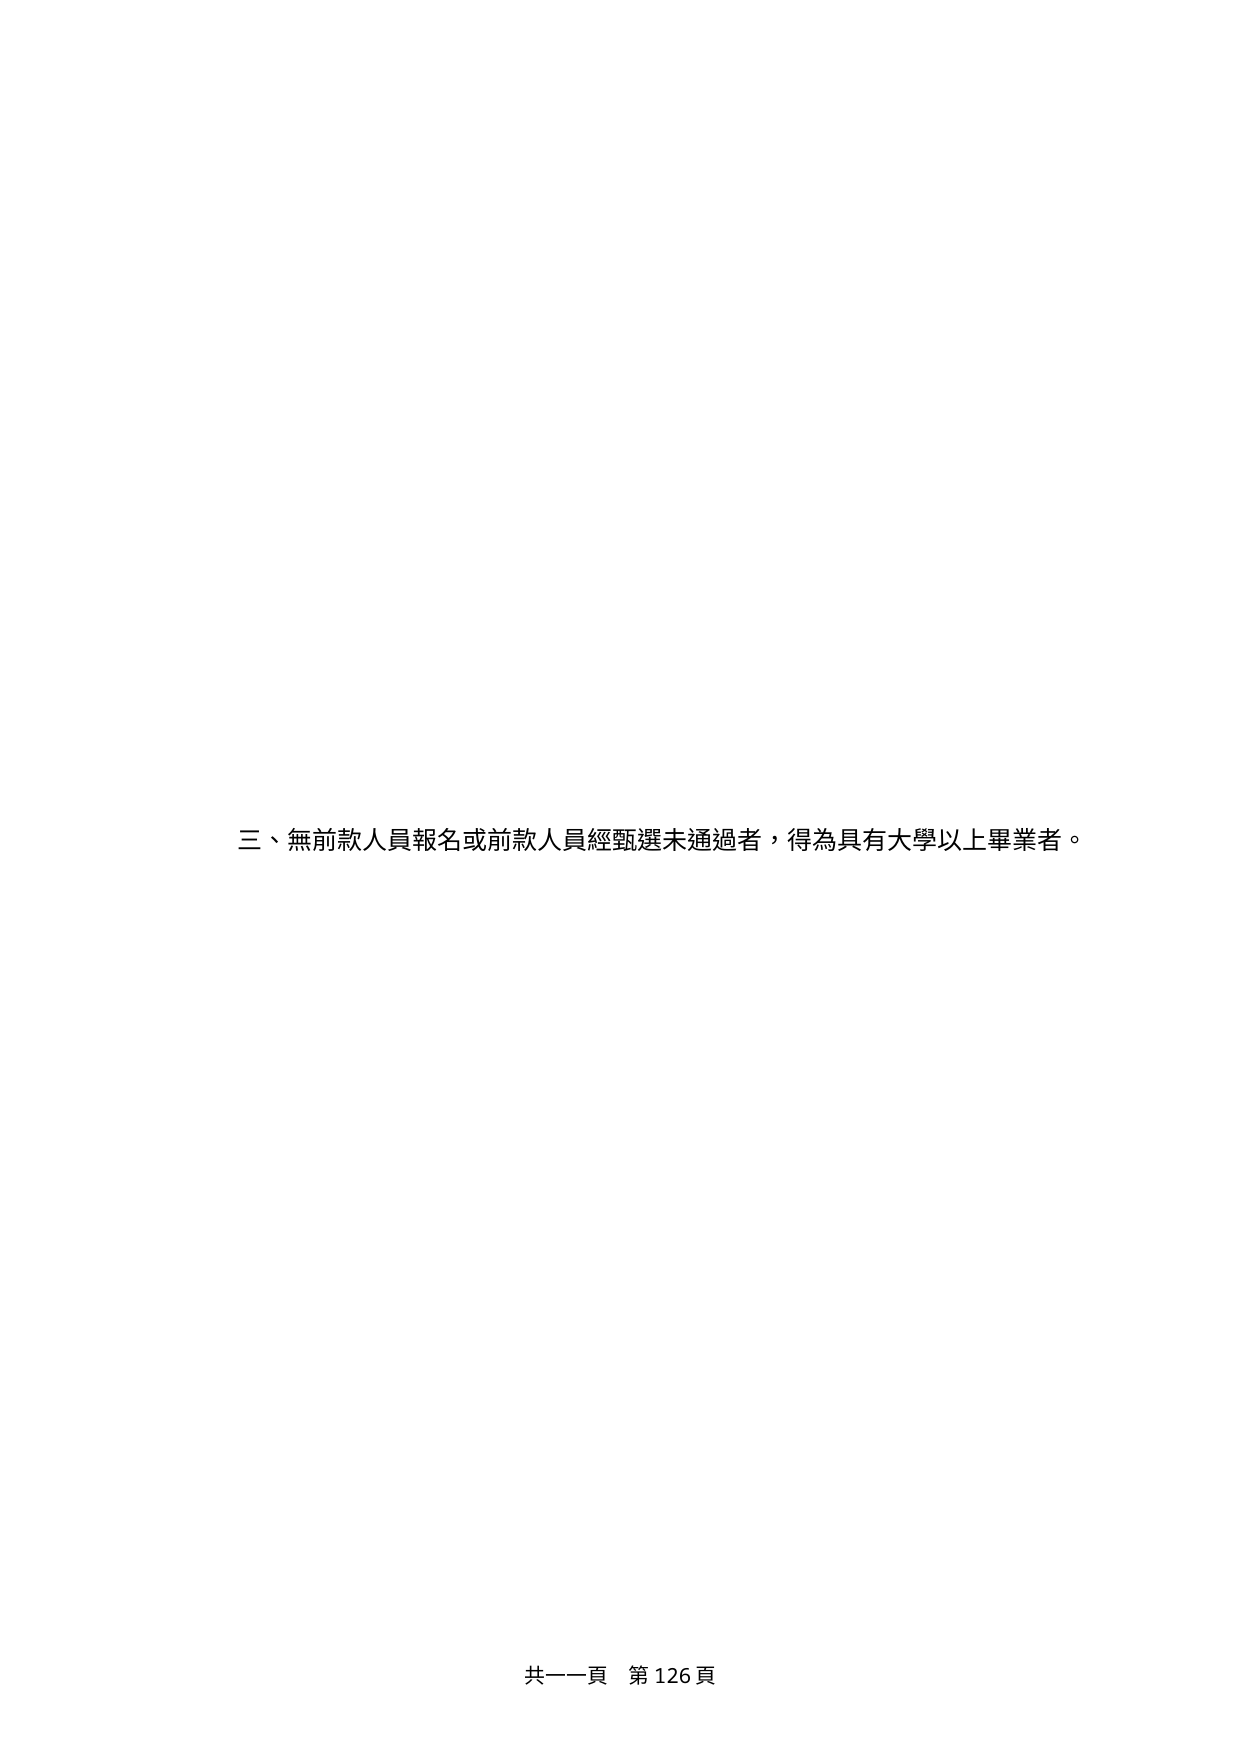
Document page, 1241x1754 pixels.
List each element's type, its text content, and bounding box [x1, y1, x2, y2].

text 三、無前款人員報名或前款人員經甄選未通過者，得為具有大學以上畢業者。 [237, 797, 1122, 859]
